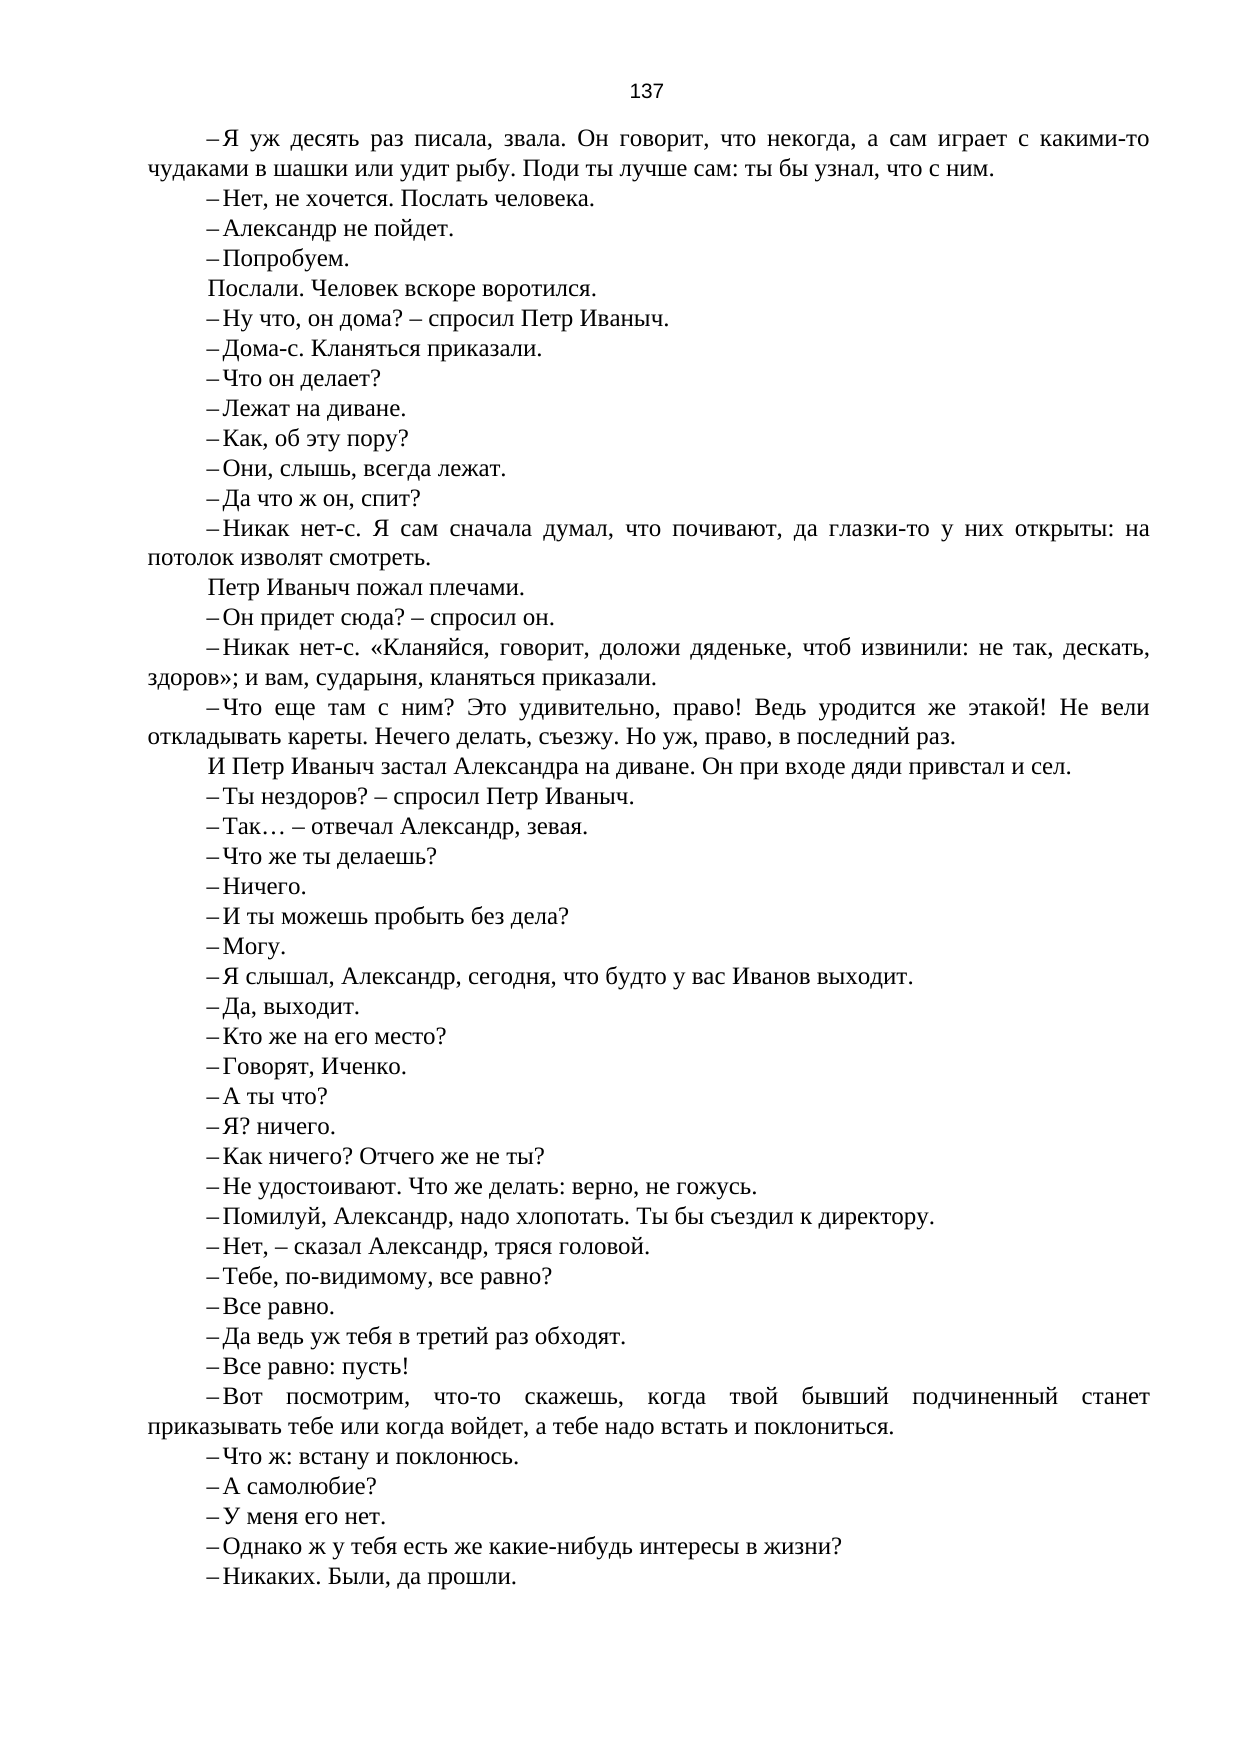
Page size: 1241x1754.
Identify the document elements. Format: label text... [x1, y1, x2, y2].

list Попробуем. [147, 243, 1151, 271]
list Я слышал, Александр, сегодня, что будто у вас Иванов выходит. [147, 961, 1151, 990]
list Я? ничего. [147, 1111, 1151, 1140]
list Никаких. Были, да прошли. [147, 1561, 1151, 1590]
text Послали. Человек вскоре воротился. [207, 273, 1151, 301]
list И ты можешь пробыть без дела? [147, 901, 1151, 930]
list Никак нет-с. «Кланяйся, говорит, доложи дяденьке, чтоб извинили: не так, дескать, здоров»; и вам, сударыня, кланяться приказали. [147, 632, 1151, 691]
list Однако ж у тебя есть же какие-нибудь интересы в жизни? [147, 1531, 1151, 1560]
list Нет, не хочется. Послать человека. [147, 183, 1151, 211]
list Помилуй, Александр, надо хлопотать. Ты бы съездил к директору. [147, 1201, 1151, 1230]
list Так… – отвечал Александр, зевая. [147, 811, 1151, 840]
text Петр Иваныч пожал плечами. [207, 572, 1151, 601]
list Да что ж он, спит? [147, 483, 1151, 511]
list Как, об эту пору? [147, 423, 1151, 451]
list Я уж десять раз писала, звала. Он говорит, что некогда, а сам играет с какими-то чудаками в шашки или удит рыбу. Поди ты лучше сам: ты бы узнал, что с ним. [147, 123, 1151, 181]
list Нет, – сказал Александр, тряся головой. [147, 1231, 1151, 1260]
list Что ж: встану и поклонюсь. [147, 1441, 1151, 1470]
list Никак нет-с. Я сам сначала думал, что почивают, да глазки-то у них открыты: на потолок изволят смотреть. [147, 513, 1151, 571]
list Не удостоивают. Что же делать: верно, не гожусь. [147, 1171, 1151, 1200]
list Что еще там с ним? Это удивительно, право! Ведь уродится же этакой! Не вели откладывать кареты. Нечего делать, съезжу. Но уж, право, в последний раз. [147, 692, 1151, 750]
list Тебе, по-видимому, все равно? [147, 1261, 1151, 1290]
list Все равно: пусть! [147, 1351, 1151, 1380]
list Могу. [147, 931, 1151, 960]
list У меня его нет. [147, 1501, 1151, 1530]
list А ты что? [147, 1081, 1151, 1110]
list Да ведь уж тебя в третий раз обходят. [147, 1321, 1151, 1350]
list Они, слышь, всегда лежат. [147, 453, 1151, 481]
list Ну что, он дома? – спросил Петр Иваныч. [147, 303, 1151, 331]
list Он придет сюда? – спросил он. [147, 602, 1151, 631]
list Дома-с. Кланяться приказали. [147, 333, 1151, 361]
list Да, выходит. [147, 991, 1151, 1020]
list Что же ты делаешь? [147, 841, 1151, 870]
list А самолюбие? [147, 1471, 1151, 1500]
list Что он делает? [147, 363, 1151, 391]
list Вот посмотрим, что-то скажешь, когда твой бывший подчиненный станет приказывать тебе или когда войдет, а тебе надо встать и поклониться. [147, 1381, 1151, 1440]
text И Петр Иваныч застал Александра на диване. Он при входе дяди привстал и сел. [207, 751, 1151, 780]
list Кто же на его место? [147, 1021, 1151, 1050]
list Как ничего? Отчего же не ты? [147, 1141, 1151, 1170]
list Ты нездоров? – спросил Петр Иваныч. [147, 781, 1151, 810]
list Ничего. [147, 871, 1151, 900]
list Говорят, Иченко. [147, 1051, 1151, 1080]
list Лежат на диване. [147, 393, 1151, 421]
list Все равно. [147, 1291, 1151, 1320]
list Александр не пойдет. [147, 213, 1151, 241]
